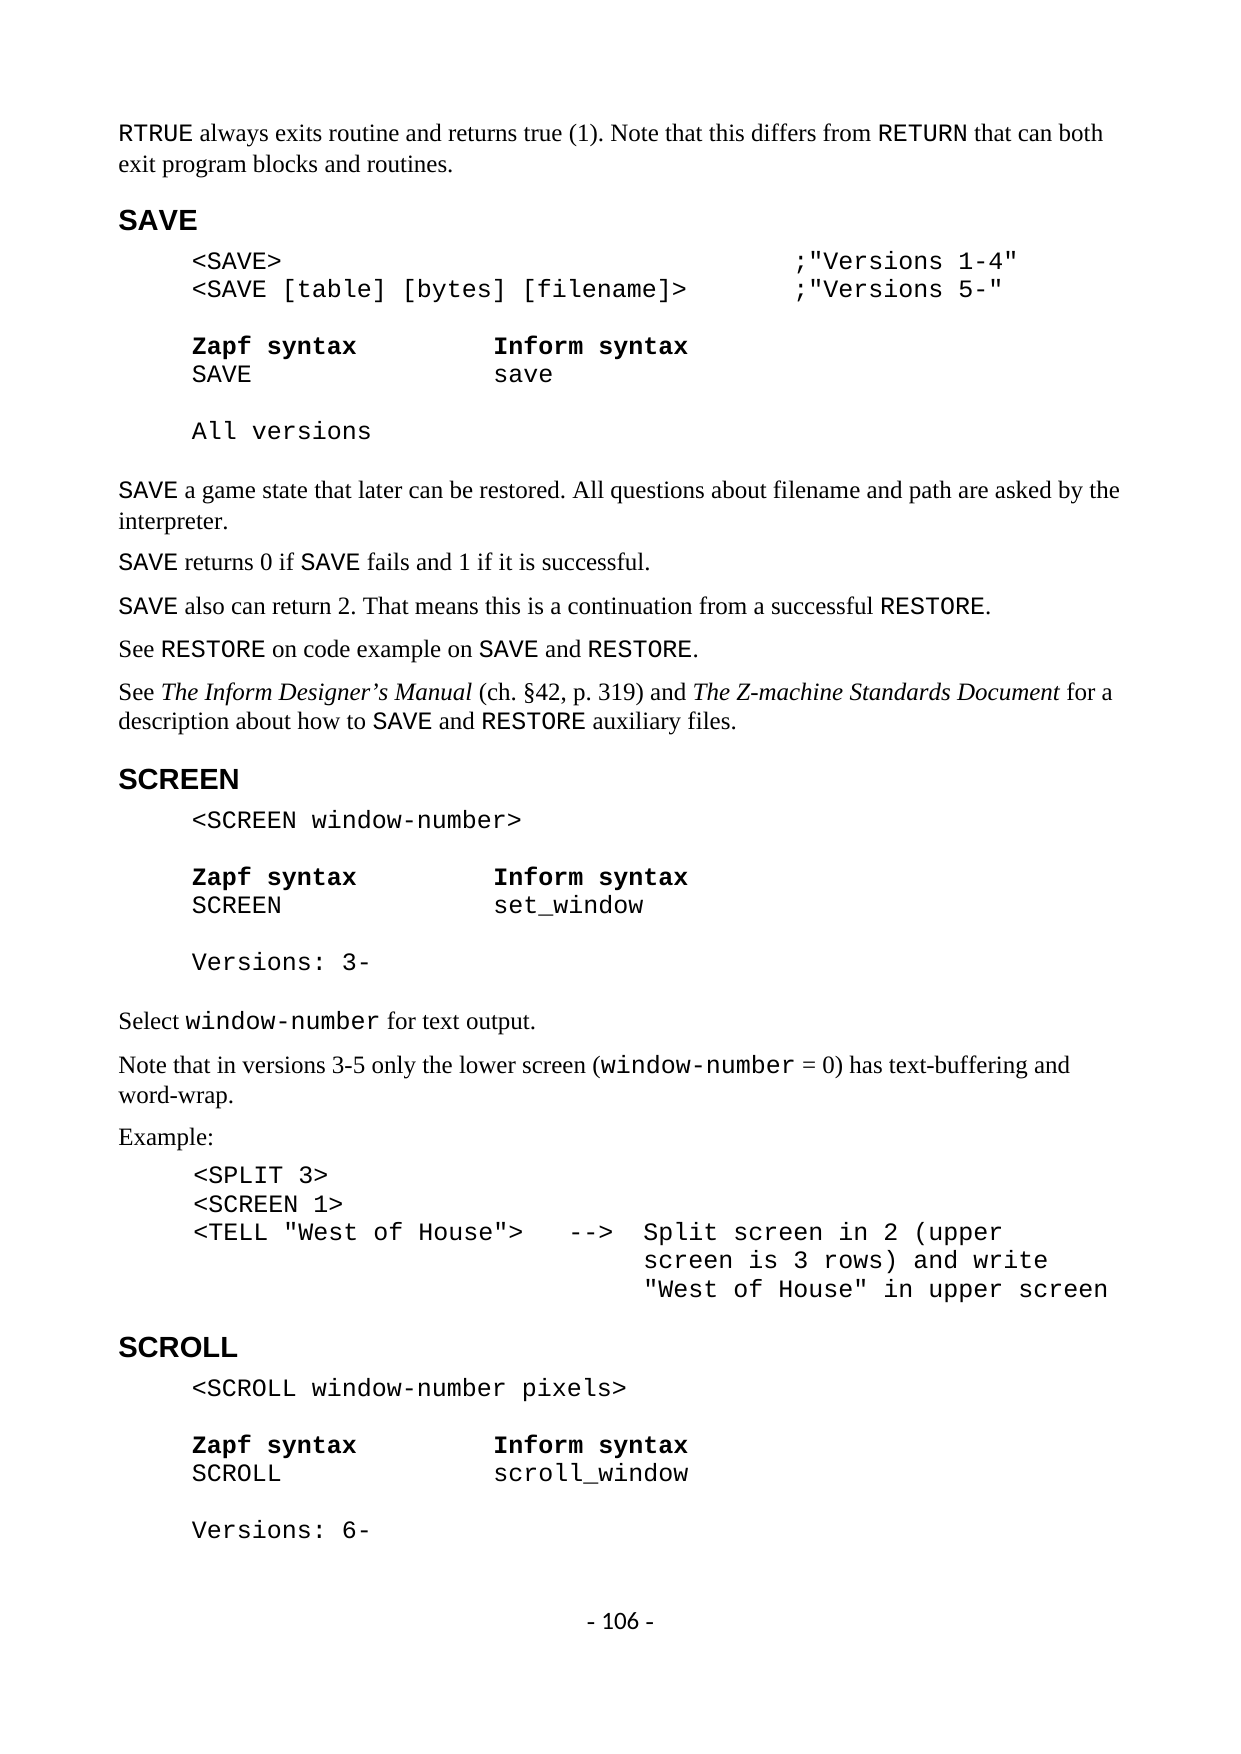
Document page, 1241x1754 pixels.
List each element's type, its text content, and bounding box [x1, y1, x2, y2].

text Zapf syntax Inform syntax [192, 865, 1122, 893]
text <SPLIT 3> <SCREEN 1> <TELL "West of House"> --> Split screen in 2 (upper screen is 3 rows) and write "West of House" in upper screen [118, 1163, 1122, 1305]
text <SAVE> ;"Versions 1-4" <SAVE [table] [bytes] [filename]> ;"Versions 5-" [192, 249, 1122, 305]
text See RESTORE on code example on SAVE and RESTORE. [118, 634, 1122, 665]
subtitle SCROLL [43, 1330, 1122, 1363]
text Versions: 3- [192, 950, 1122, 978]
text SAVE returns 0 if SAVE fails and 1 if it is successful. [118, 547, 1122, 578]
text SCROLL scroll_window [192, 1461, 1122, 1489]
text Example: [118, 1122, 1122, 1151]
text Zapf syntax Inform syntax [192, 334, 1122, 362]
text SCREEN set_window [192, 893, 1122, 921]
text <SCROLL window-number pixels> [192, 1376, 1122, 1404]
text SAVE a game state that later can be restored. All questions about filename and path are asked by the interpreter. [118, 475, 1122, 535]
text Note that in versions 3-5 only the lower screen (window-number = 0) has text-buffering and word-wrap. [118, 1050, 1122, 1109]
text All versions [192, 419, 1122, 447]
text SAVE save [192, 362, 1122, 390]
text See The Inform Designer’s Manual (ch. §42, p. 319) and The Z-machine Standards Document for a description about how to SAVE and RESTORE auxiliary files. [118, 677, 1122, 737]
subtitle SCREEN [43, 762, 1122, 796]
text Versions: 6- [192, 1517, 1122, 1546]
text Zapf syntax Inform syntax [192, 1432, 1122, 1461]
text SAVE also can return 2. That means this is a continuation from a successful RESTORE. [118, 591, 1122, 622]
text RTRUE always exits routine and returns true (1). Note that this differs from RETURN that can both exit program blocks and routines. [118, 118, 1122, 178]
text Select window-number for text output. [118, 1006, 1122, 1037]
text <SCREEN window-number> [192, 808, 1122, 836]
subtitle SAVE [43, 203, 1122, 236]
